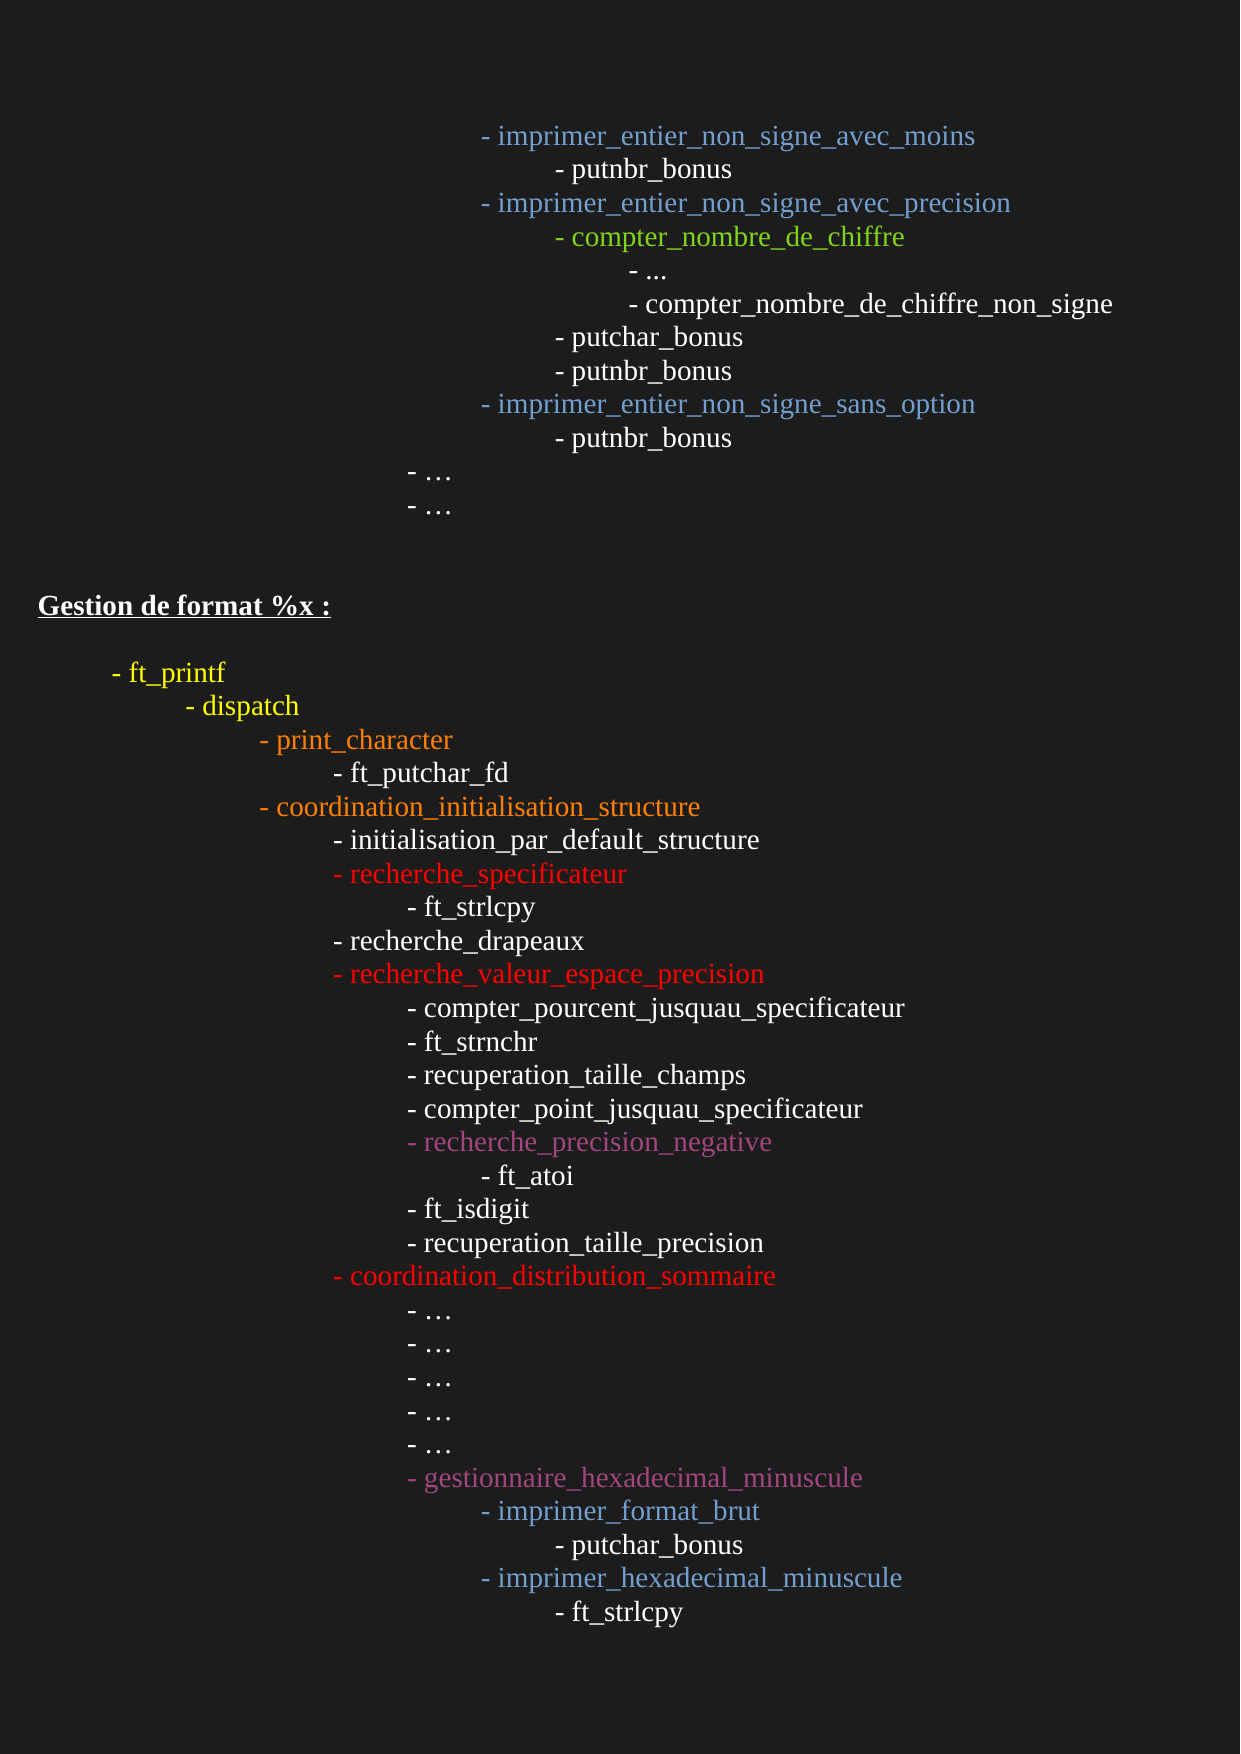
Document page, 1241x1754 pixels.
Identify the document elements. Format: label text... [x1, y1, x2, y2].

text - putchar_bonus [37, 319, 1212, 353]
text - imprimer_entier_non_signe_avec_precision [37, 185, 1212, 219]
text - ft_strlcpy [37, 1594, 1212, 1627]
text - coordination_initialisation_structure [37, 789, 1212, 822]
text - ft_printf [37, 655, 1212, 688]
text - imprimer_entier_non_signe_sans_option [37, 386, 1212, 420]
text - … [37, 1426, 1212, 1460]
text - ... [37, 252, 1212, 286]
text - putnbr_bonus [37, 152, 1212, 185]
text - ft_strlcpy [37, 889, 1212, 923]
text - compter_pourcent_jusquau_specificateur [37, 990, 1212, 1024]
text - coordination_distribution_sommaire [37, 1258, 1212, 1292]
text - recherche_valeur_espace_precision [37, 957, 1212, 990]
text - compter_point_jusquau_specificateur [37, 1091, 1212, 1124]
text - recuperation_taille_precision [37, 1225, 1212, 1258]
text - … [37, 453, 1212, 487]
text - … [37, 487, 1212, 521]
text - dispatch [37, 688, 1212, 722]
text - ft_atoi [37, 1158, 1212, 1191]
text - putnbr_bonus [37, 420, 1212, 453]
text - ft_strnchr [37, 1024, 1212, 1057]
text - compter_nombre_de_chiffre_non_signe [37, 286, 1212, 319]
text - recherche_specificateur [37, 856, 1212, 889]
text - gestionnaire_hexadecimal_minuscule [37, 1460, 1212, 1493]
text - … [37, 1359, 1212, 1393]
text - recuperation_taille_champs [37, 1057, 1212, 1091]
text Gestion de format %x : [37, 588, 1212, 621]
text - print_character [37, 722, 1212, 755]
text - recherche_drapeaux [37, 923, 1212, 957]
text - … [37, 1393, 1212, 1426]
text - ft_isdigit [37, 1191, 1212, 1225]
text - putchar_bonus [37, 1527, 1212, 1560]
text - … [37, 1326, 1212, 1359]
text - … [37, 1292, 1212, 1326]
text - ft_putchar_fd [37, 755, 1212, 789]
text - compter_nombre_de_chiffre [37, 219, 1212, 252]
text - imprimer_format_brut [37, 1493, 1212, 1527]
text - imprimer_entier_non_signe_avec_moins [37, 118, 1212, 152]
text - recherche_precision_negative [37, 1124, 1212, 1158]
text - imprimer_hexadecimal_minuscule [37, 1560, 1212, 1594]
text - putnbr_bonus [37, 353, 1212, 386]
text - initialisation_par_default_structure [37, 822, 1212, 856]
